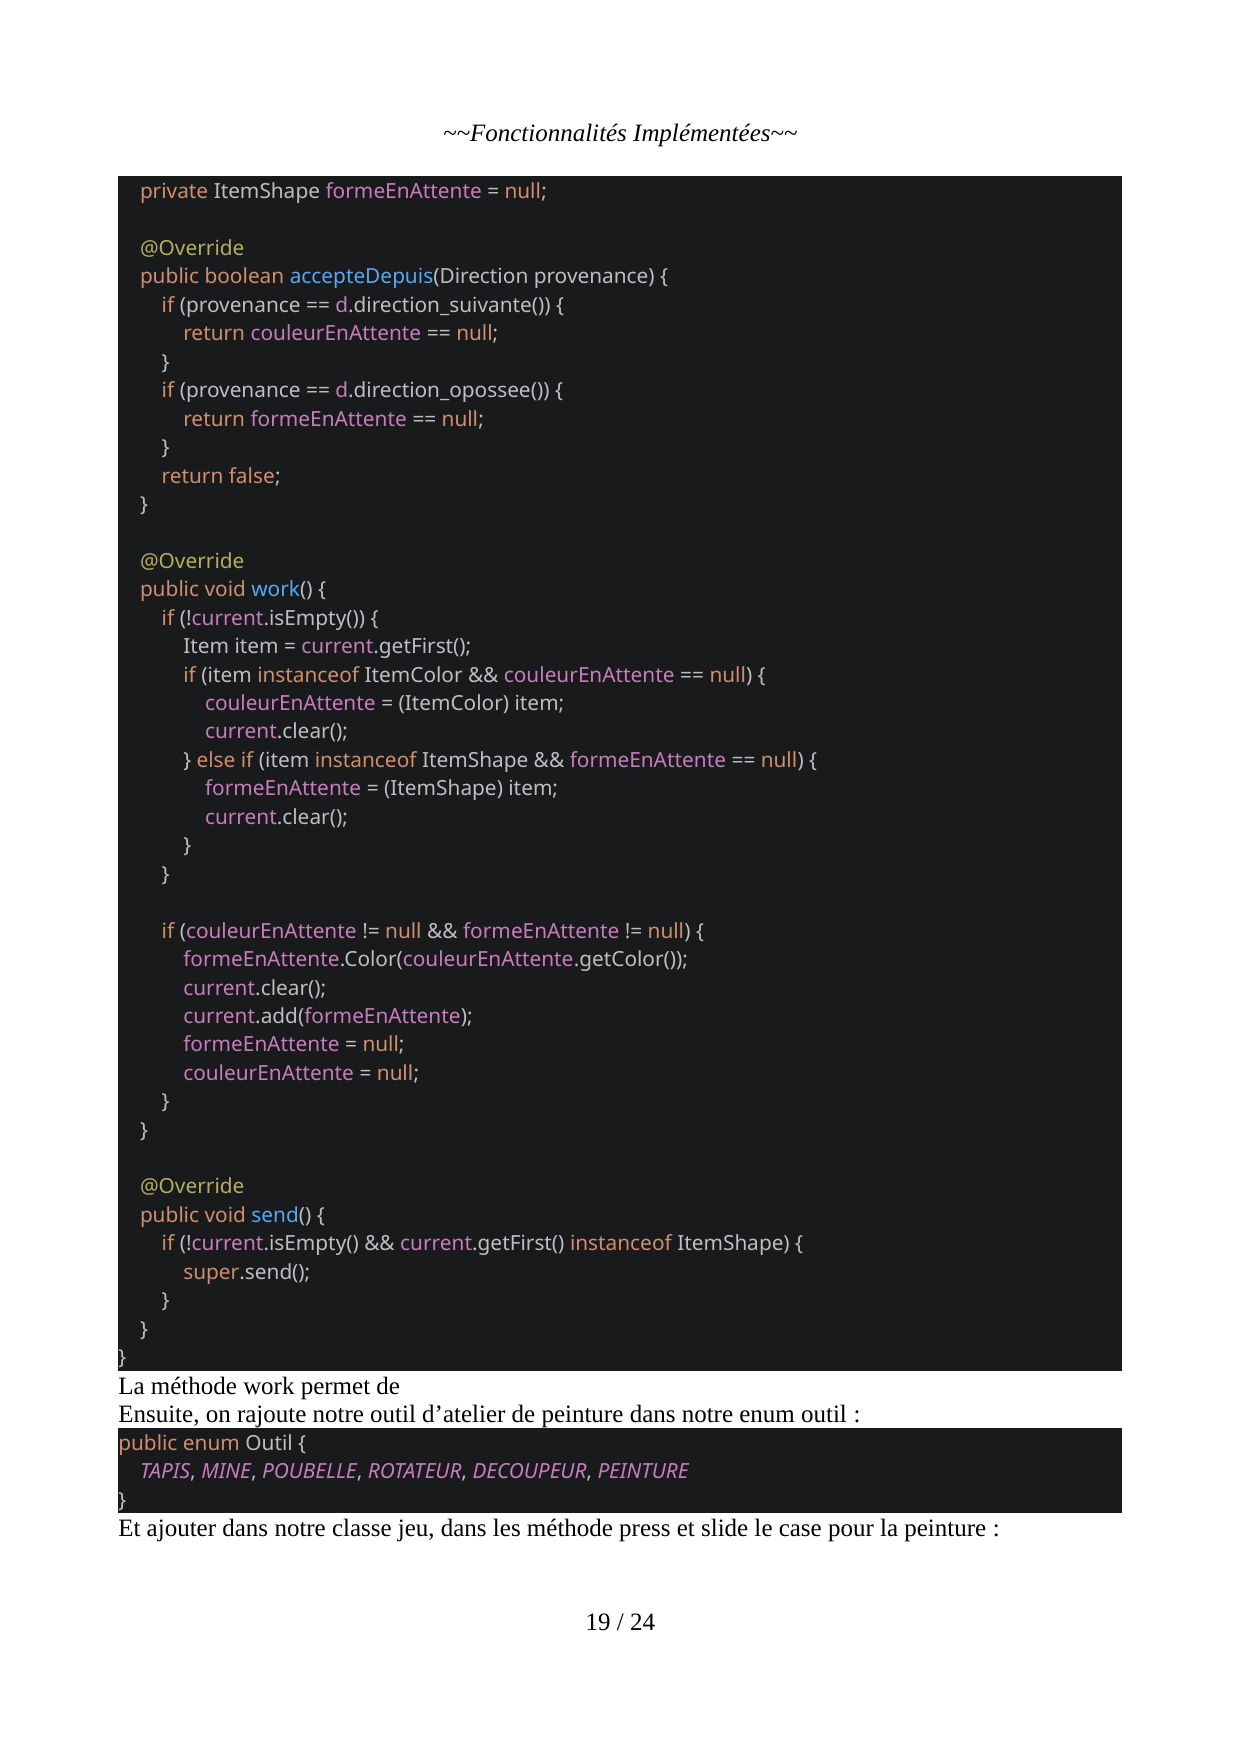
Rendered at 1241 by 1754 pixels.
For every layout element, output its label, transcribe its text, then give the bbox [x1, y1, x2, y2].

text Et ajouter dans notre classe jeu, dans les méthode press et slide le case pour la peinture : [118, 1513, 1122, 1542]
text private ItemShape formeEnAttente = null; @Override public boolean accepteDepuis(Direction provenance) { if (provenance == d.direction_suivante()) { return couleurEnAttente == null; } if (provenance == d.direction_opossee()) { return formeEnAttente == null; } return false; } @Override public void work() { if (!current.isEmpty()) { Item item = current.getFirst(); if (item instanceof ItemColor && couleurEnAttente == null) { couleurEnAttente = (ItemColor) item; current.clear(); } else if (item instanceof ItemShape && formeEnAttente == null) { formeEnAttente = (ItemShape) item; current.clear(); } } if (couleurEnAttente != null && formeEnAttente != null) { formeEnAttente.Color(couleurEnAttente.getColor()); current.clear(); current.add(formeEnAttente); formeEnAttente = null; couleurEnAttente = null; } } @Override public void send() { if (!current.isEmpty() && current.getFirst() instanceof ItemShape) { super.send(); } } } [118, 176, 1122, 1371]
text public enum Outil { TAPIS, MINE, POUBELLE, ROTATEUR, DECOUPEUR, PEINTURE } [118, 1428, 1122, 1513]
text La méthode work permet de [118, 1371, 1122, 1399]
text Ensuite, on rajoute notre outil d’atelier de peinture dans notre enum outil : [118, 1399, 1122, 1428]
